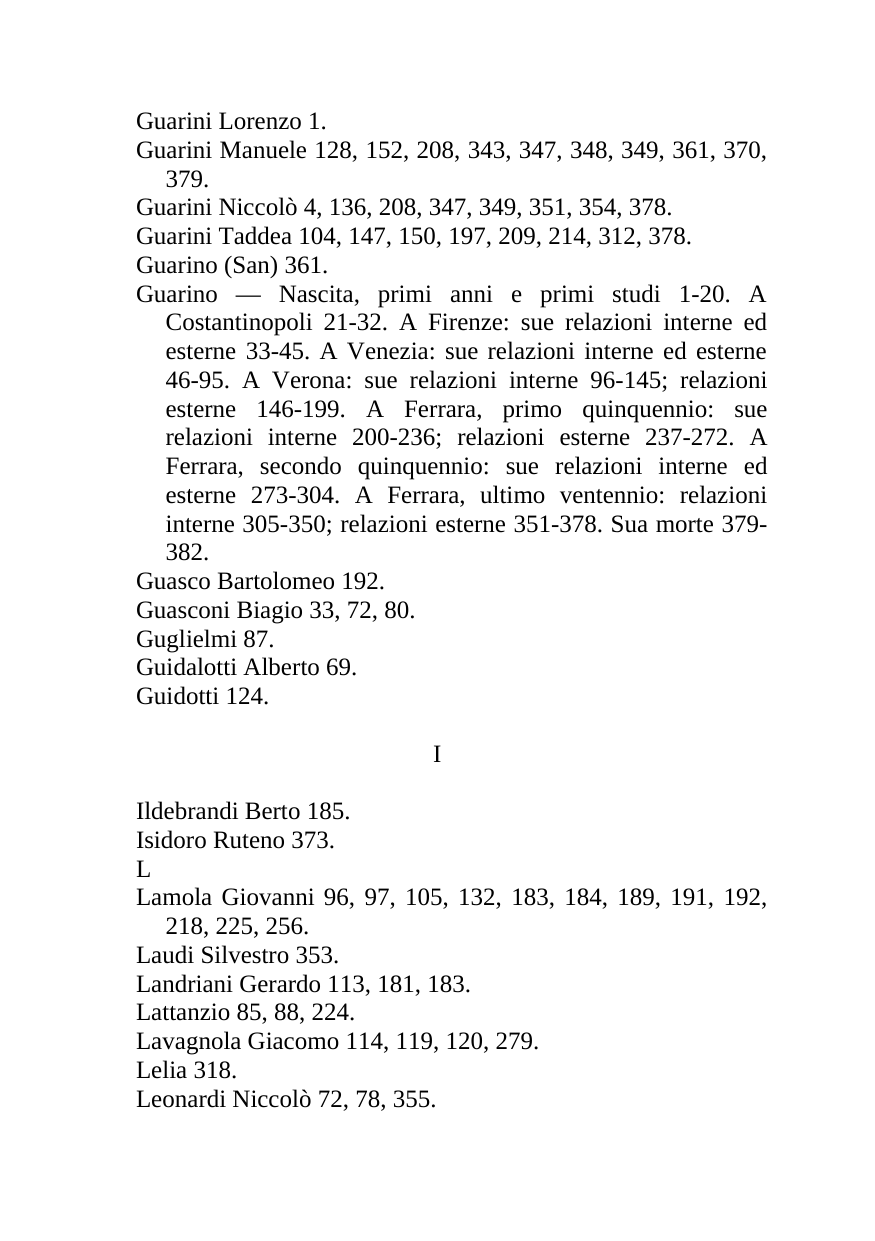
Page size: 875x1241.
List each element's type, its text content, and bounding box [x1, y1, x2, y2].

text Guarini Niccolò 4, 136, 208, 347, 349, 351, 354, 378. [136, 192, 768, 221]
text Guarini Taddea 104, 147, 150, 197, 209, 214, 312, 378. [136, 221, 768, 250]
text Lamola Giovanni 96, 97, 105, 132, 183, 184, 189, 191, 192, 218, 225, 256. [136, 882, 768, 940]
text Guarino — Nascita, primi anni e primi studi 1-20. A Costantinopoli 21-32. A Firenze: sue relazioni interne ed esterne 33-45. A Venezia: sue relazioni interne ed esterne 46-95. A Verona: sue relazioni interne 96-145; relazioni esterne 146-199. A Ferrara, primo quinquennio: sue relazioni interne 200-236; relazioni esterne 237-272. A Ferrara, secondo quinquennio: sue relazioni interne ed esterne 273-304. A Ferrara, ultimo ventennio: relazioni interne 305-350; relazioni esterne 351-378. Sua morte 379-382. [136, 279, 768, 566]
text Ildebrandi Berto 185. [136, 796, 768, 825]
text Guarini Lorenzo 1. [136, 106, 768, 135]
text Guasco Bartolomeo 192. [136, 566, 768, 595]
text Leonardi Niccolò 72, 78, 355. [136, 1084, 768, 1112]
text Guarino (San) 361. [136, 250, 768, 279]
text Guidalotti Alberto 69. [136, 652, 768, 681]
text Lavagnola Giacomo 114, 119, 120, 279. [136, 1026, 768, 1055]
text Guglielmi 87. [136, 624, 768, 652]
text Isidoro Ruteno 373. [136, 825, 768, 854]
text Lattanzio 85, 88, 224. [136, 997, 768, 1026]
text Lelia 318. [136, 1055, 768, 1084]
text Laudi Silvestro 353. [136, 940, 768, 969]
text Guidotti 124. [136, 681, 768, 710]
text L [136, 854, 768, 882]
text Guasconi Biagio 33, 72, 80. [136, 595, 768, 624]
text I [106, 739, 768, 767]
text Guarini Manuele 128, 152, 208, 343, 347, 348, 349, 361, 370, 379. [136, 135, 768, 192]
text Landriani Gerardo 113, 181, 183. [136, 969, 768, 997]
